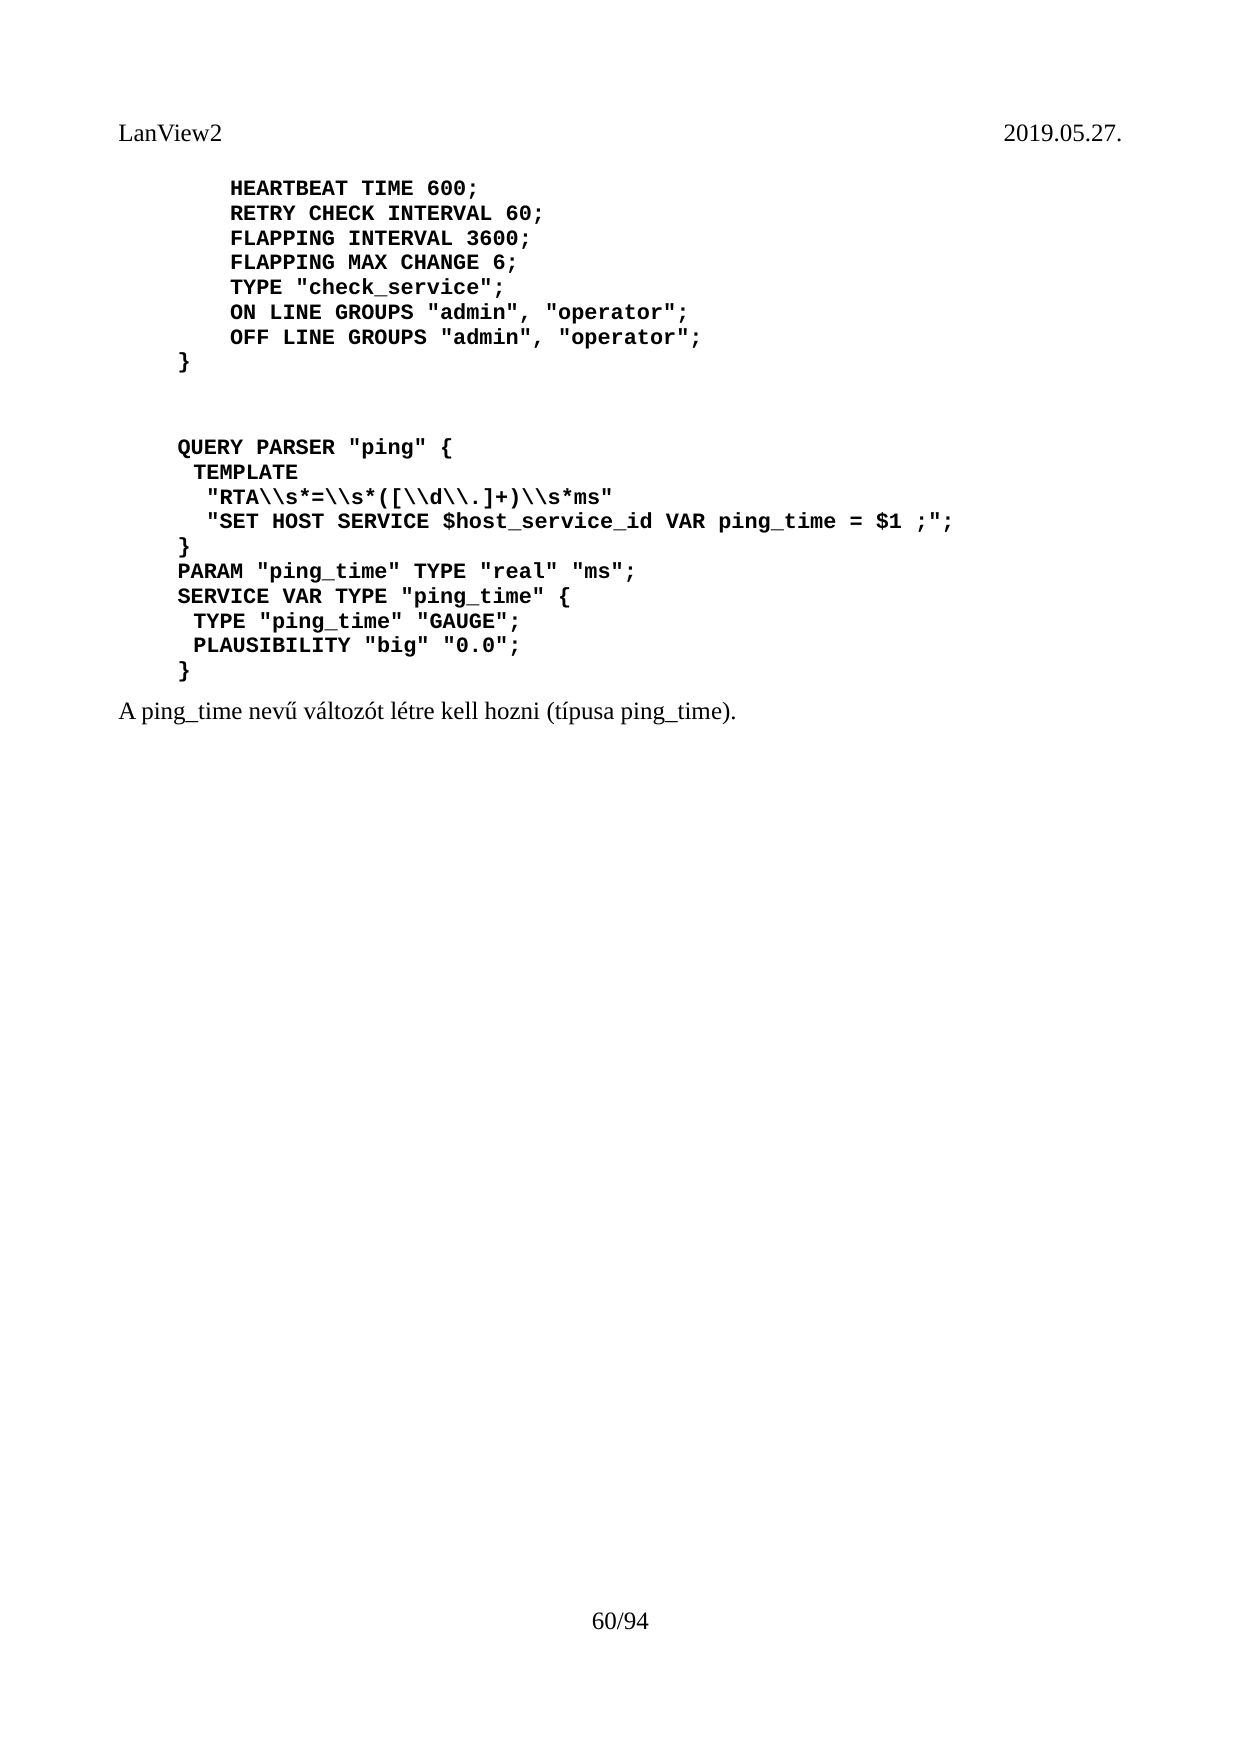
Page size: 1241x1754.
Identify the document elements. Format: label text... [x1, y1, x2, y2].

text FLAPPING MAX CHANGE 6; [177, 251, 1122, 276]
text QUERY PARSER "ping" { [177, 436, 1122, 461]
text HEARTBEAT TIME 600; [177, 177, 1122, 202]
text RETRY CHECK INTERVAL 60; [177, 202, 1122, 227]
text TYPE "check_service"; [177, 276, 1122, 301]
text TEMPLATE [177, 461, 1122, 486]
text FLAPPING INTERVAL 3600; [177, 227, 1122, 251]
text } [177, 535, 1122, 560]
text PLAUSIBILITY "big" "0.0"; [177, 634, 1122, 659]
text } [177, 659, 1122, 684]
text "RTA\\s*=\\s*([\\d\\.]+)\\s*ms" "SET HOST SERVICE $host_service_id VAR ping_time = $1 ;"; [177, 486, 1122, 535]
text SERVICE VAR TYPE "ping_time" { [177, 585, 1122, 610]
text PARAM "ping_time" TYPE "real" "ms"; [177, 560, 1122, 585]
text OFF LINE GROUPS "admin", "operator"; [177, 326, 1122, 351]
text A ping_time nevű változót létre kell hozni (típusa ping_time). [118, 696, 1122, 725]
text TYPE "ping_time" "GAUGE"; [177, 610, 1122, 634]
text ON LINE GROUPS "admin", "operator"; [177, 301, 1122, 326]
text } [177, 351, 1122, 375]
